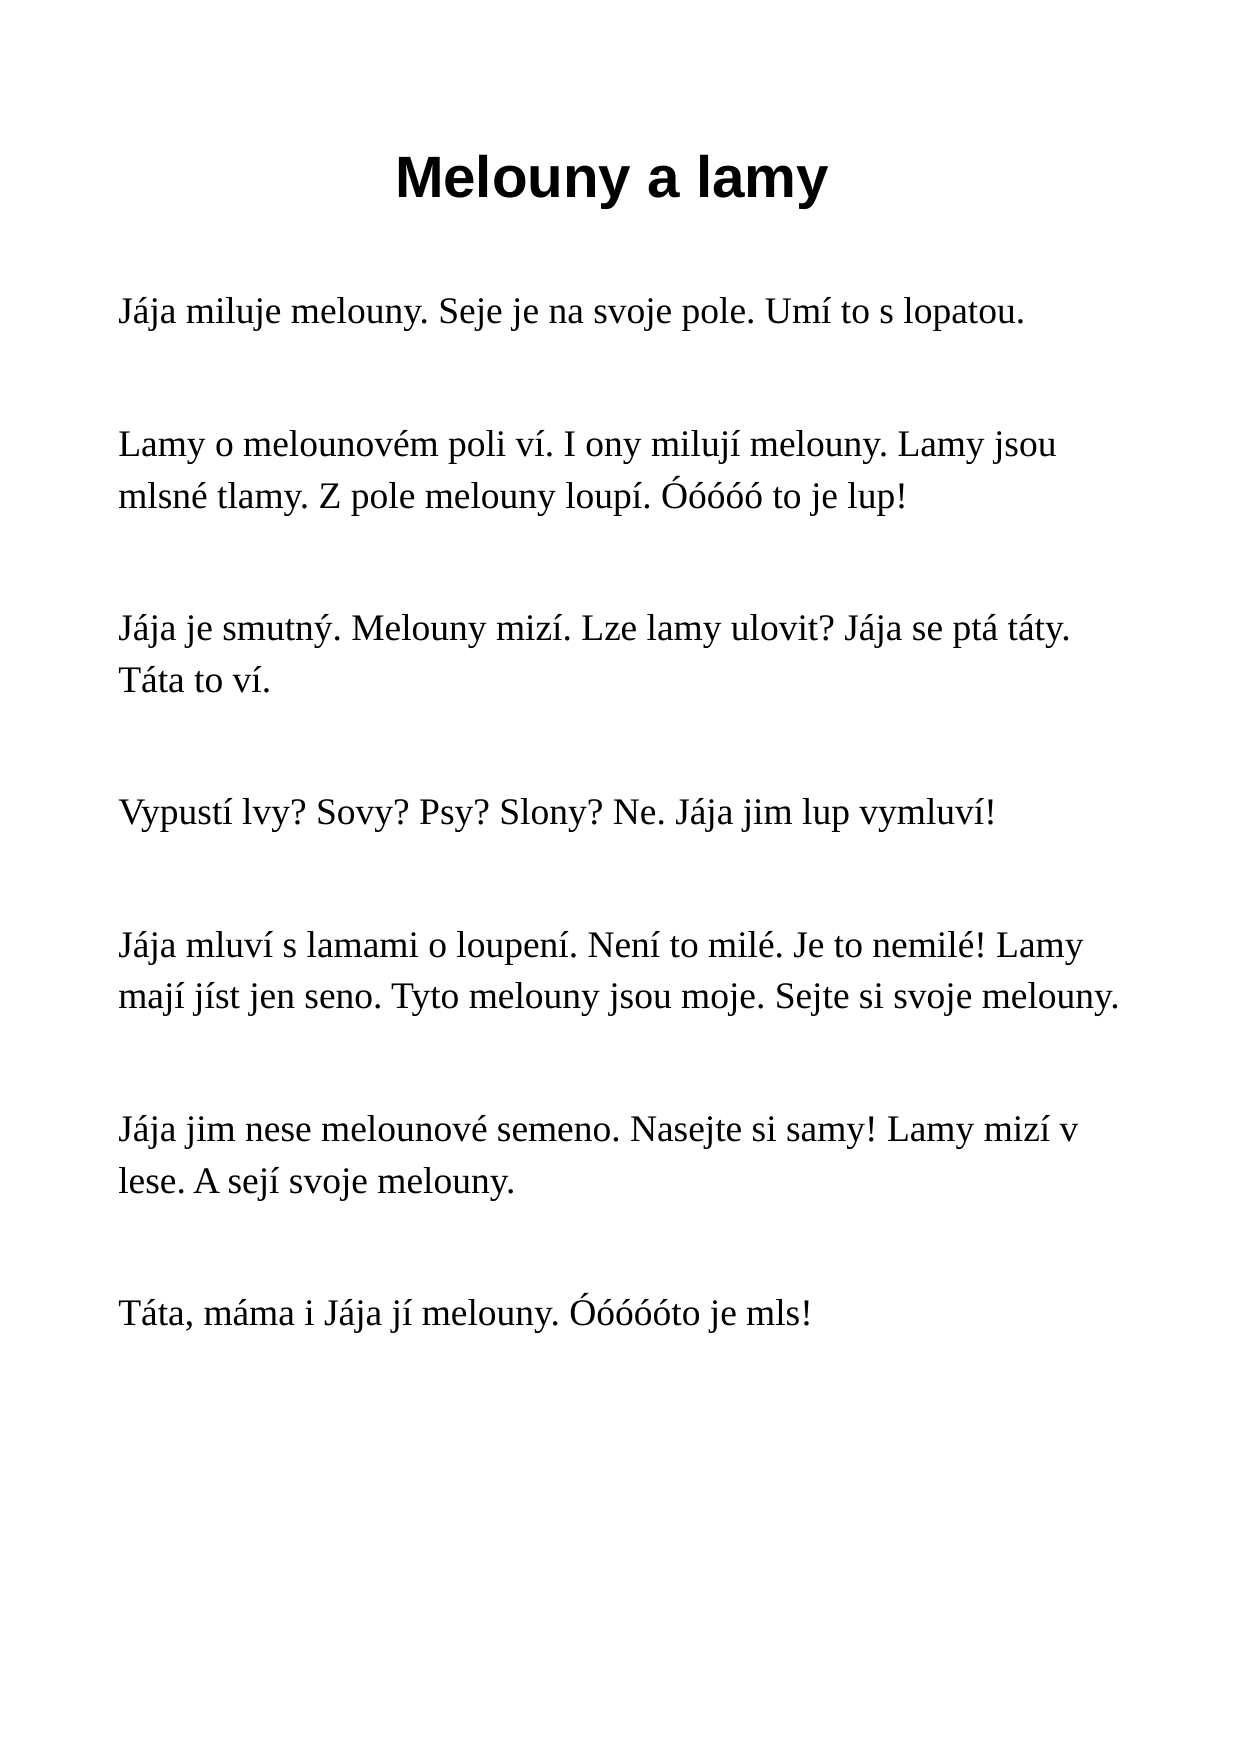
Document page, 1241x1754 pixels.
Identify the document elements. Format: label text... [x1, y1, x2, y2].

title Melouny a lamy [118, 143, 1122, 210]
text Jája jim nese melounové semeno. Nasejte si samy! Lamy mizí v lese. A sejí svoje melouny. [118, 1106, 1122, 1201]
text Jája mluví s lamami o loupení. Není to milé. Je to nemilé! Lamy mají jíst jen seno. Tyto melouny jsou moje. Sejte si svoje melouny. [118, 922, 1122, 1017]
text Lamy o melounovém poli ví. I ony milují melouny. Lamy jsou mlsné tlamy. Z pole melouny loupí. Óóóóó to je lup! [118, 421, 1122, 516]
text Jája je smutný. Melouny mizí. Lze lamy ulovit? Jája se ptá táty. Táta to ví. [118, 606, 1122, 700]
text Táta, máma i Jája jí melouny. Óóóóóto je mls! [118, 1291, 1122, 1334]
text Vypustí lvy? Sovy? Psy? Slony? Ne. Jája jim lup vymluví! [118, 790, 1122, 833]
text Jája miluje melouny. Seje je na svoje pole. Umí to s lopatou. [118, 289, 1122, 332]
